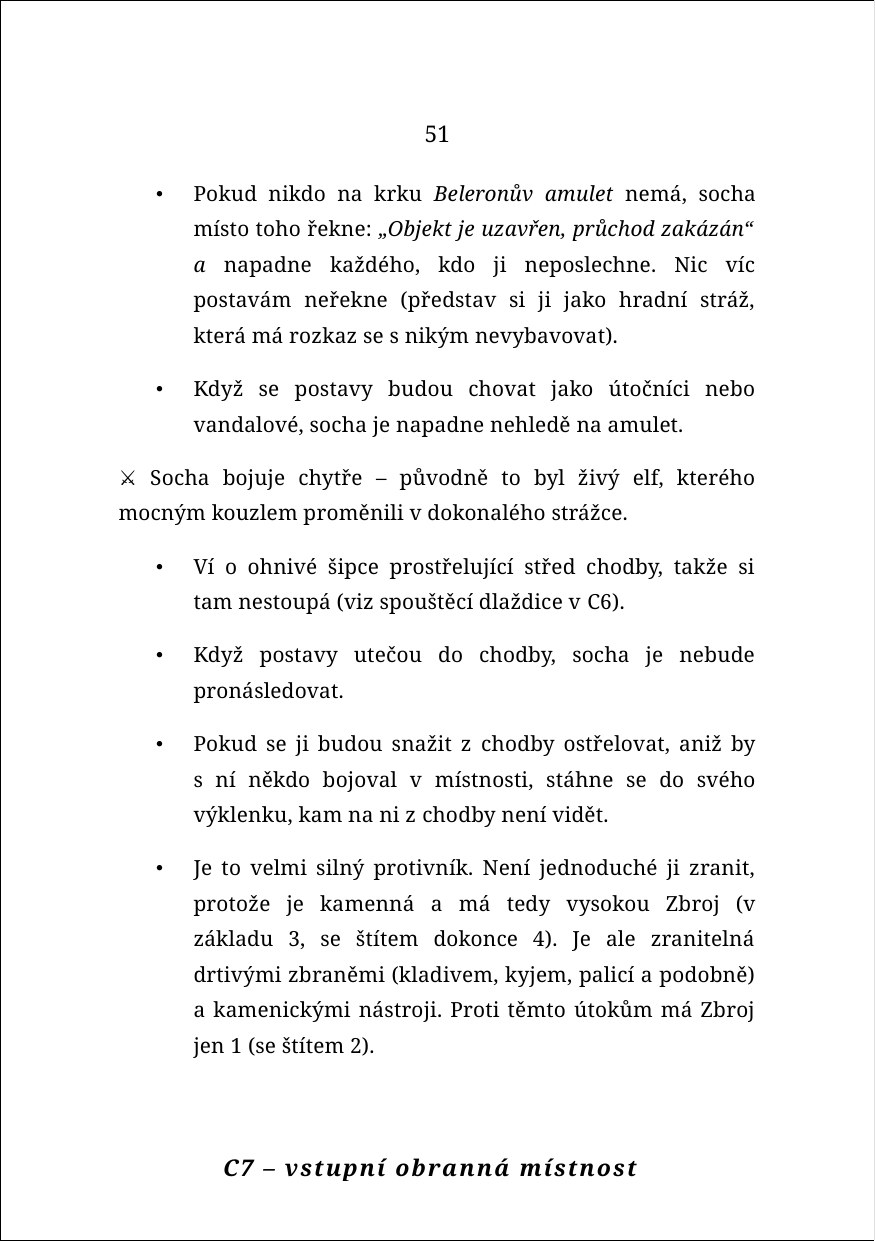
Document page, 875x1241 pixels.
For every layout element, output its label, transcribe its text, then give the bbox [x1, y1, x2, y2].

list Pokud se ji budou snažit z⁠ chodby ostřelovat, aniž by s⁠ ní někdo bojoval v⁠ místnosti, stáhne se do svého výklenku, kam na ni z⁠ chodby není vidět. [156, 729, 756, 829]
list Když postavy utečou do chodby, socha je nebude pronásledovat. [156, 641, 756, 704]
list Ví o⁠ ohnivé šipce prostřelující střed chodby, takže si tam nestoupá (viz spouštěcí dlaždice v⁠ C6). [156, 552, 756, 616]
text ⚔ Socha bojuje chytře – původně to byl živý elf, kterého mocným kouzlem proměnili v dokonalého strážce. [118, 463, 756, 527]
list Když se postavy budou chovat jako útočníci nebo vandalové, socha je napadne nehledě na amulet. [156, 374, 756, 438]
list Je to velmi silný protivník. Není jednoduché ji zranit, protože je kamenná a⁠ má tedy vysokou Zbroj (v základu 3, se štítem dokonce 4). Je ale zranitelná drtivými zbraněmi (kladivem, kyjem, palicí a podobně) a⁠ kamenickými nástroji. Proti těmto útokům má Zbroj jen 1 (se štítem 2). [156, 853, 756, 1059]
list Pokud nikdo na krku Beleronův amulet nemá, socha místo toho řekne: „Objekt je uzavřen, průchod zakázán“ a⁠ napadne každého, kdo ji neposlechne. Nic víc postavám neřekne (představ si ji jako hradní stráž, která má rozkaz se s nikým nevybavovat). [156, 179, 756, 349]
